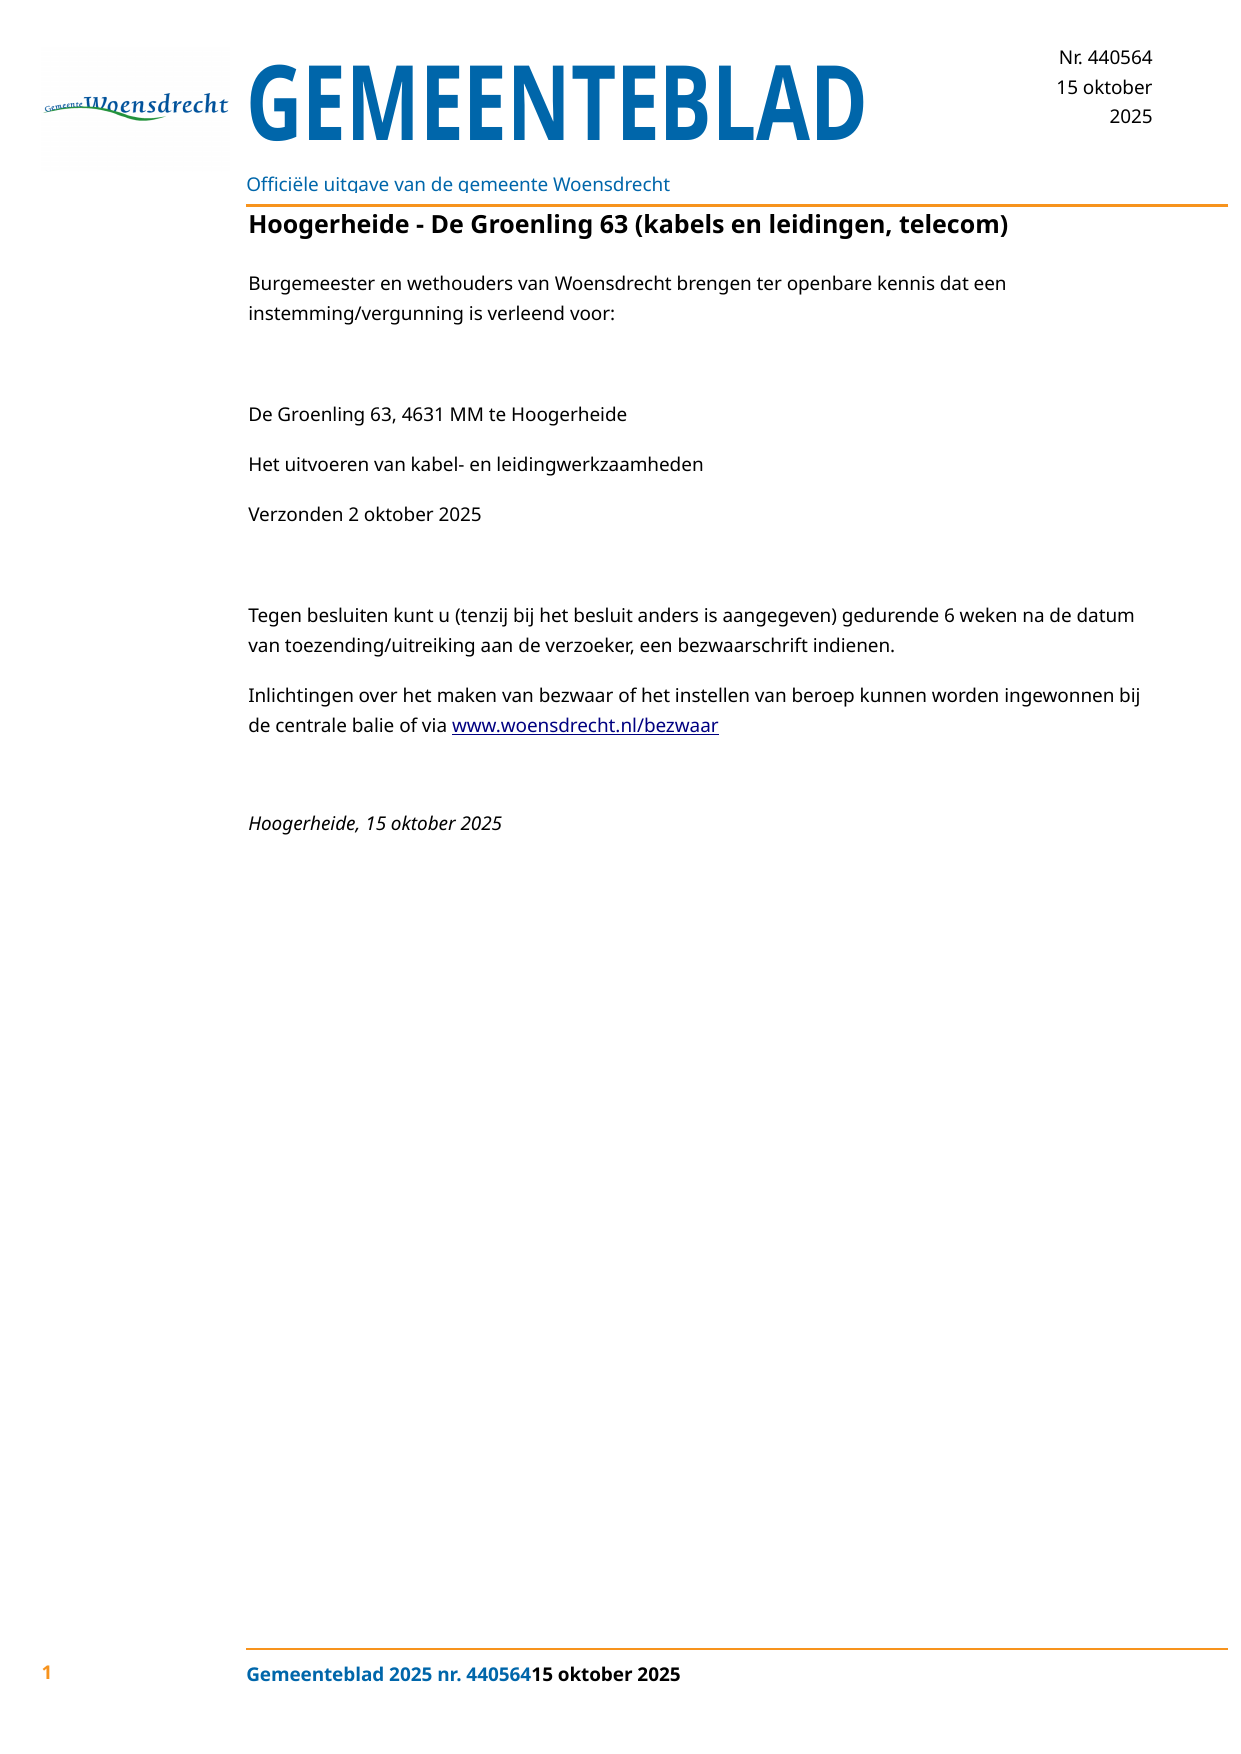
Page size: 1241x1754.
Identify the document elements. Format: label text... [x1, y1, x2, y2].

text Burgemeester en wethouders van Woensdrecht brengen ter openbare kennis dat een instemming/vergunning is verleend voor: [248, 270, 1152, 326]
text Hoogerheide - De Groenling 63 (kabels en leidingen, telecom) [248, 207, 1152, 241]
text Hoogerheide, 15 oktober 2025 [248, 810, 1152, 836]
text Het uitvoeren van kabel- en leidingwerkzaamheden [248, 451, 1152, 477]
picture [41, 47, 231, 172]
text Inlichtingen over het maken van bezwaar of het instellen van beroep kunnen worden ingewonnen bij de centrale balie of via www.woensdrecht.nl/bezwaar [248, 682, 1152, 738]
text De Groenling 63, 4631 MM te Hoogerheide [248, 401, 1152, 426]
text Tegen besluiten kunt u (tenzij bij het besluit anders is aangegeven) gedurende 6 weken na de datum van toezending/uitreiking aan de verzoeker, een bezwaarschrift indienen. [248, 602, 1152, 658]
text Verzonden 2 oktober 2025 [248, 502, 1152, 527]
